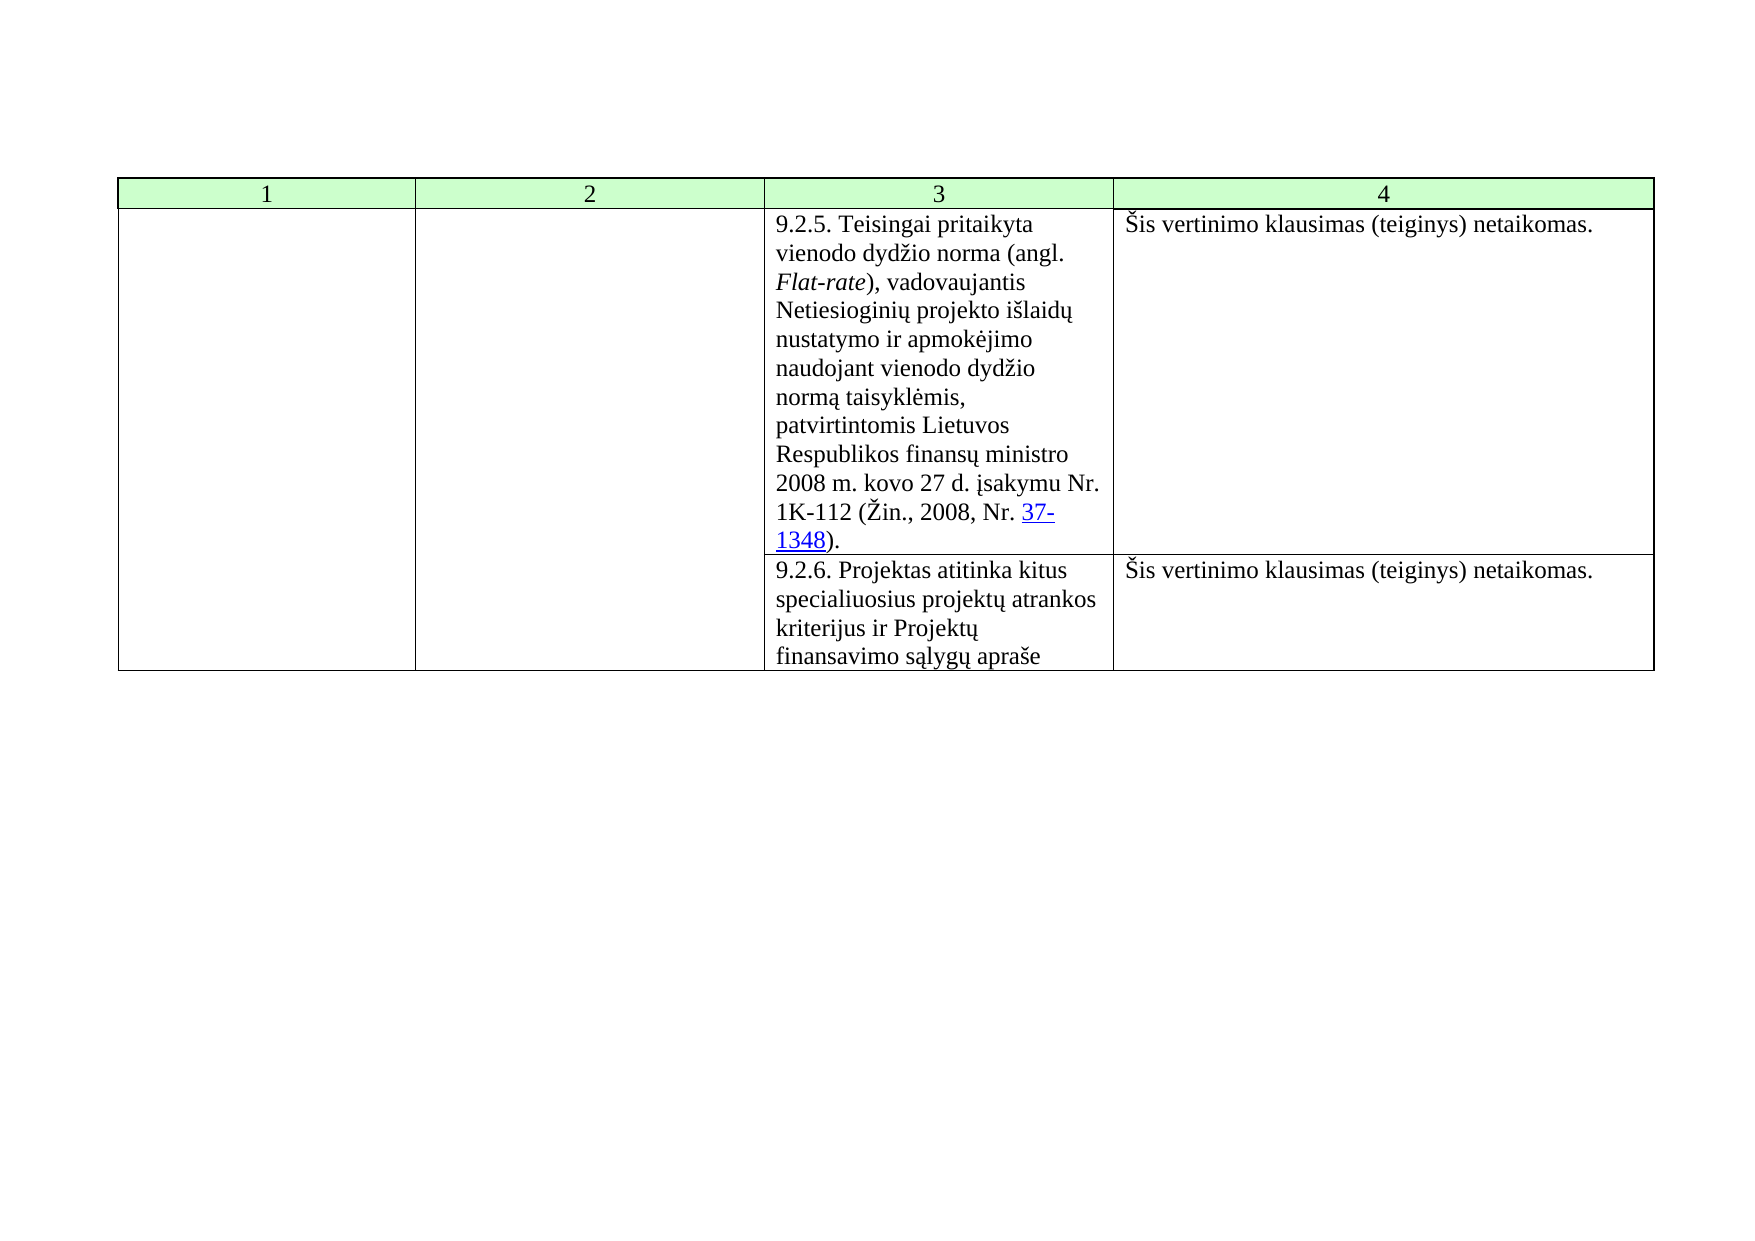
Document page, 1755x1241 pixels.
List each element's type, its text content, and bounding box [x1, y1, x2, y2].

table_header 2 [416, 179, 764, 208]
table_cell 9.2.5. Teisingai pritaikyta vienodo dydžio norma (angl. Flat-rate), vadovaujantis Netiesioginių projekto išlaidų nustatymo ir apmokėjimo naudojant vienodo dydžio normą taisyklėmis, patvirtintomis Lietuvos Respublikos finansų ministro 2008 m. kovo 27 d. įsakymu Nr. 1K-112 (Žin., 2008, Nr. 37-1348). [765, 209, 1113, 554]
table_cell 9.2.6. Projektas atitinka kitus specialiuosius projektų atrankos kriterijus ir Projektų finansavimo sąlygų apraše [765, 555, 1113, 670]
table_header 4 [1114, 179, 1653, 208]
table_cell [416, 209, 764, 670]
table_header 3 [765, 179, 1113, 208]
table_cell Šis vertinimo klausimas (teiginys) netaikomas. [1114, 555, 1653, 670]
table_cell Šis vertinimo klausimas (teiginys) netaikomas. [1114, 210, 1653, 554]
table_cell [119, 209, 415, 670]
table_header 1 [119, 179, 415, 208]
